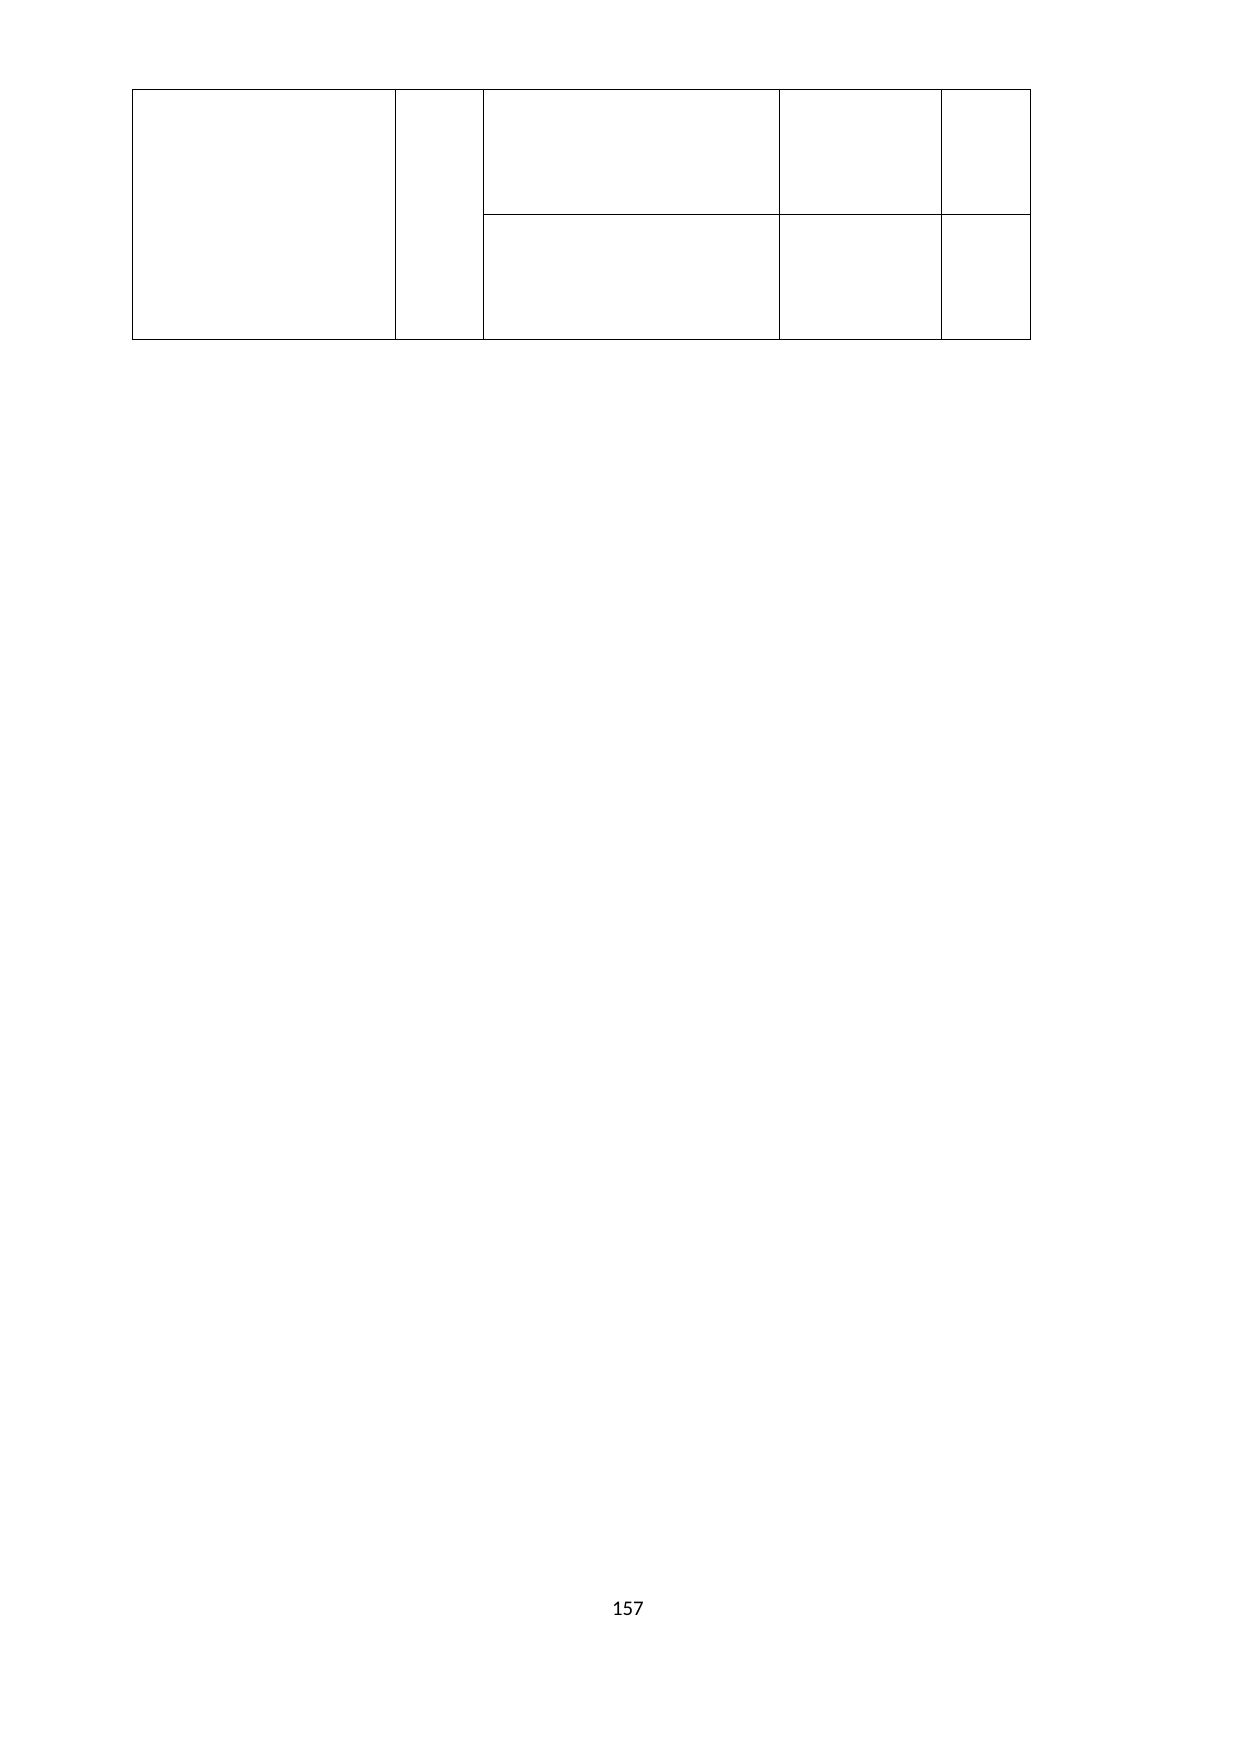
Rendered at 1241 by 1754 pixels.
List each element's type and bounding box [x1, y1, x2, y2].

table_cell [780, 215, 941, 339]
table_cell [942, 215, 1030, 339]
table_cell [942, 90, 1030, 214]
table_cell [396, 90, 483, 339]
table_cell [484, 215, 779, 339]
table_cell [780, 90, 941, 214]
table_cell [484, 90, 779, 214]
table_cell [133, 90, 395, 339]
